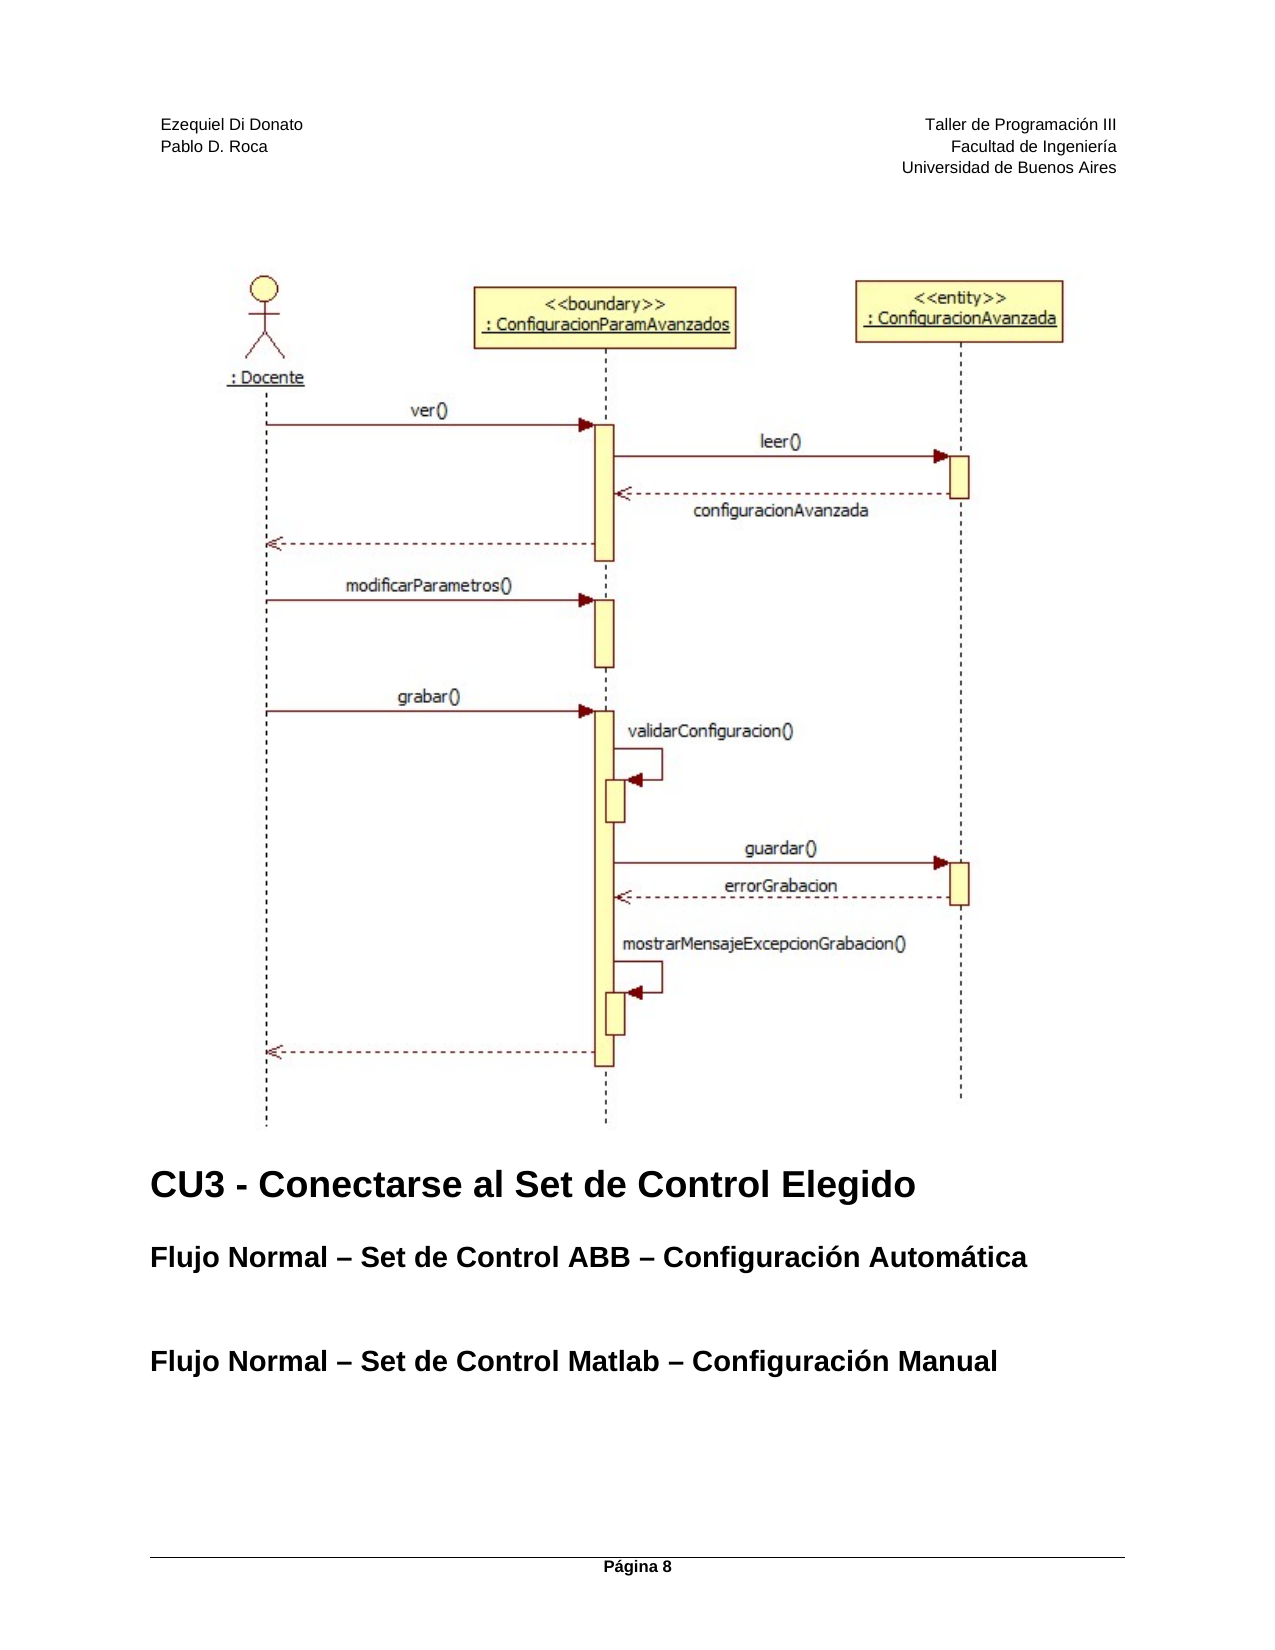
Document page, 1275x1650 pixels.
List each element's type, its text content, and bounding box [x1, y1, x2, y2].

picture [180, 243, 1095, 1158]
subtitle CU3 - Conectarse al Set de Control Elegido [150, 1158, 1125, 1206]
subtitle Flujo Normal – Set de Control ABB – Configuración Automática [150, 1241, 1125, 1274]
subtitle Flujo Normal – Set de Control Matlab – Configuración Manual [150, 1345, 1125, 1378]
